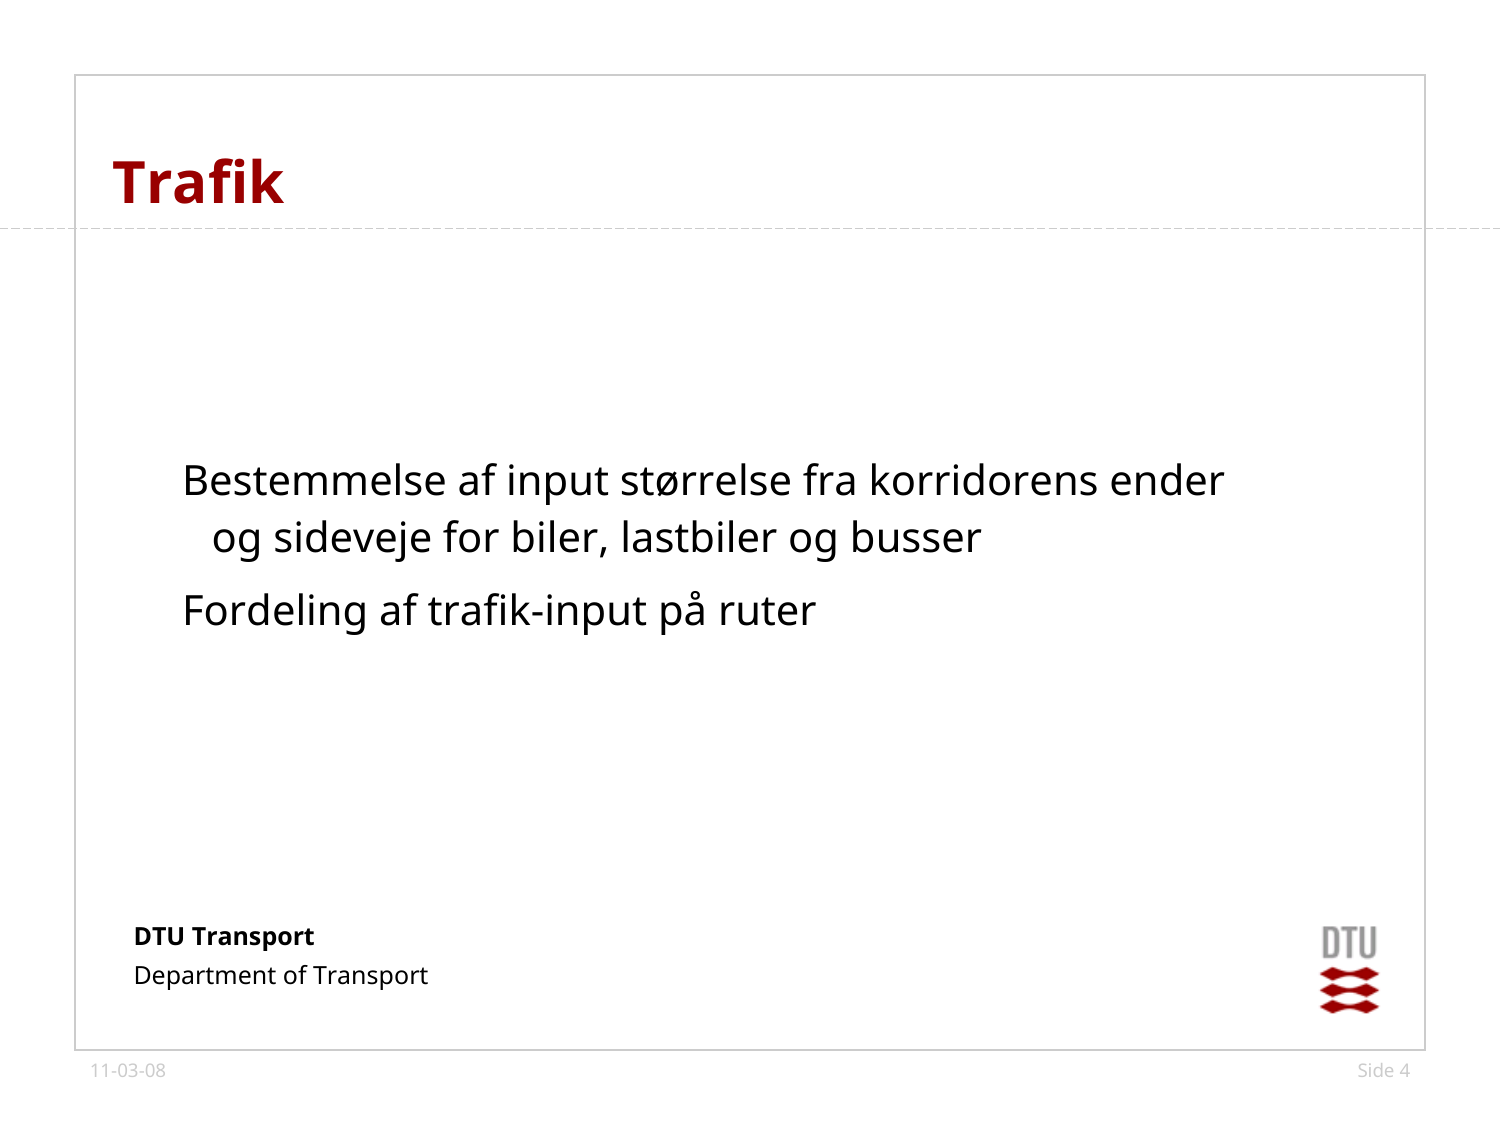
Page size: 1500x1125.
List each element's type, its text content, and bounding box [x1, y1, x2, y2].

title Trafik [112, 132, 1401, 231]
subtitle Bestemmelse af input størrelse fra korridorens ender og sideveje for biler, lastbiler og busser Fordeling af trafik-input på ruter [182, 295, 1270, 794]
picture [1297, 892, 1418, 1034]
